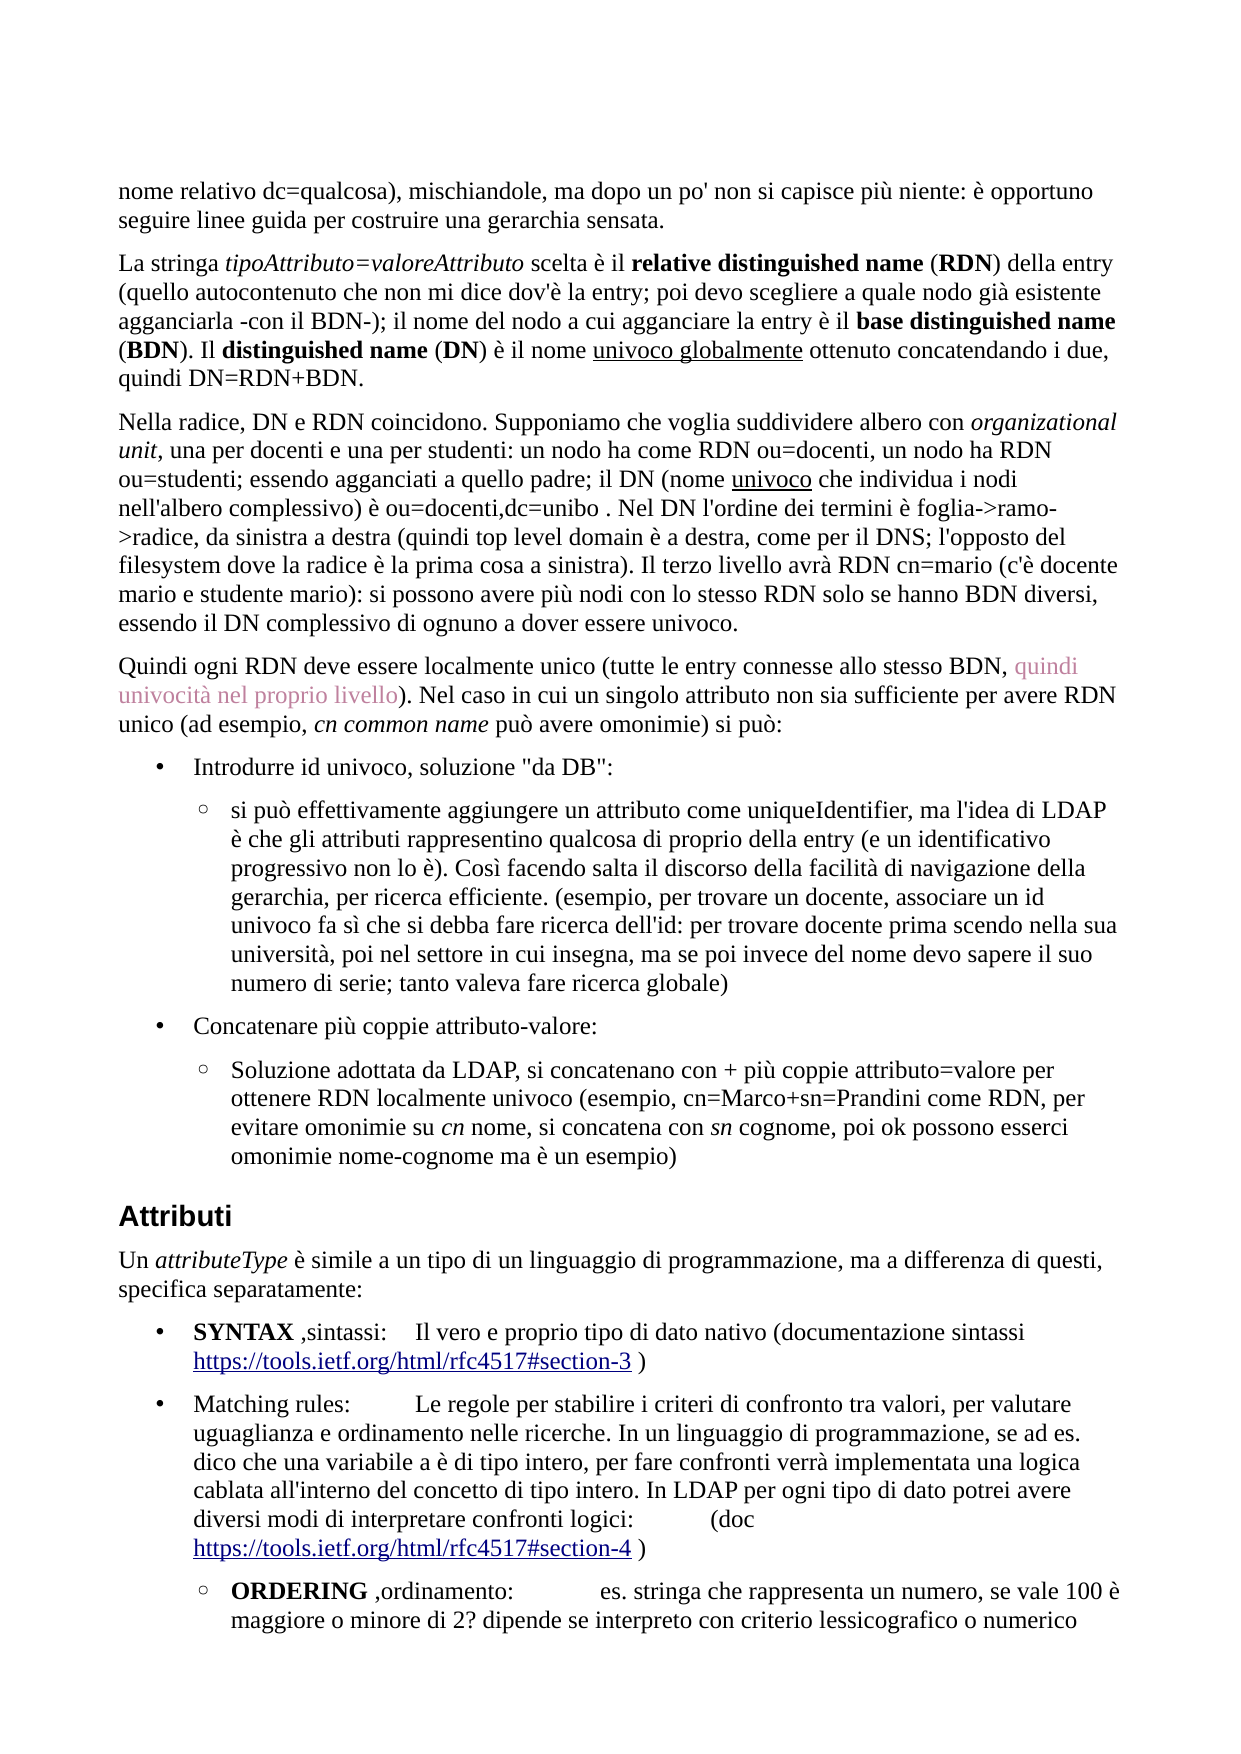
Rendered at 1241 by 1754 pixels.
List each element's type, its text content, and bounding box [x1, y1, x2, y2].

subtitle Attributi [118, 1199, 1122, 1233]
text Nella radice, DN e RDN coincidono. Supponiamo che voglia suddividere albero con organizational unit, una per docenti e una per studenti: un nodo ha come RDN ou=docenti, un nodo ha RDN ou=studenti; essendo agganciati a quello padre; il DN (nome univoco che individua i nodi nell'albero complessivo) è ou=docenti,dc=unibo . Nel DN l'ordine dei termini è foglia->ramo->radice, da sinistra a destra (quindi top level domain è a destra, come per il DNS; l'opposto del filesystem dove la radice è la prima cosa a sinistra). Il terzo livello avrà RDN cn=mario (c'è docente mario e studente mario): si possono avere più nodi con lo stesso RDN solo se hanno BDN diversi, essendo il DN complessivo di ognuno a dover essere univoco. [118, 407, 1122, 637]
list Concatenare più coppie attributo-valore: [156, 1011, 1122, 1040]
list ORDERING ,ordinamento: es. stringa che rappresenta un numero, se vale 100 è maggiore o minore di 2? dipende se interpreto con criterio lessicografico o numerico [193, 1576, 1122, 1634]
text Quindi ogni RDN deve essere localmente unico (tutte le entry connesse allo stesso BDN, quindi univocità nel proprio livello). Nel caso in cui un singolo attributo non sia sufficiente per avere RDN unico (ad esempio, cn common name può avere omonimie) si può: [118, 651, 1122, 738]
list Introdurre id univoco, soluzione "da DB": [156, 752, 1122, 781]
list si può effettivamente aggiungere un attributo come uniqueIdentifier, ma l'idea di LDAP è che gli attributi rappresentino qualcosa di proprio della entry (e un identificativo progressivo non lo è). Così facendo salta il discorso della facilità di navigazione della gerarchia, per ricerca efficiente. (esempio, per trovare un docente, associare un id univoco fa sì che si debba fare ricerca dell'id: per trovare docente prima scendo nella sua università, poi nel settore in cui insegna, ma se poi invece del nome devo sapere il suo numero di serie; tanto valeva fare ricerca globale) [193, 796, 1122, 997]
text Un attributeType è simile a un tipo di un linguaggio di programmazione, ma a differenza di questi, specifica separatamente: [118, 1245, 1122, 1303]
list Soluzione adottata da LDAP, si concatenano con + più coppie attributo=valore per ottenere RDN localmente univoco (esempio, cn=Marco+sn=Prandini come RDN, per evitare omonimie su cn nome, si concatena con sn cognome, poi ok possono esserci omonimie nome-cognome ma è un esempio) [193, 1055, 1122, 1170]
text La stringa tipoAttributo=valoreAttributo scelta è il relative distinguished name (RDN) della entry (quello autocontenuto che non mi dice dov'è la entry; poi devo scegliere a quale nodo già esistente agganciarla -con il BDN-); il nome del nodo a cui agganciare la entry è il base distinguished name (BDN). Il distinguished name (DN) è il nome univoco globalmente ottenuto concatendando i due, quindi DN=RDN+BDN. [118, 248, 1122, 392]
list SYNTAX ,sintassi: Il vero e proprio tipo di dato nativo (documentazione sintassi https://tools.ietf.org/html/rfc4517#section-3 ) [156, 1317, 1122, 1375]
text nome relativo dc=qualcosa), mischiandole, ma dopo un po' non si capisce più niente: è opportuno seguire linee guida per costruire una gerarchia sensata. [118, 176, 1122, 234]
list Matching rules: Le regole per stabilire i criteri di confronto tra valori, per valutare uguaglianza e ordinamento nelle ricerche. In un linguaggio di programmazione, se ad es. dico che una variabile a è di tipo intero, per fare confronti verrà implementata una logica cablata all'interno del concetto di tipo intero. In LDAP per ogni tipo di dato potrei avere diversi modi di interpretare confronti logici: (doc https://tools.ietf.org/html/rfc4517#section-4 ) [156, 1389, 1122, 1562]
